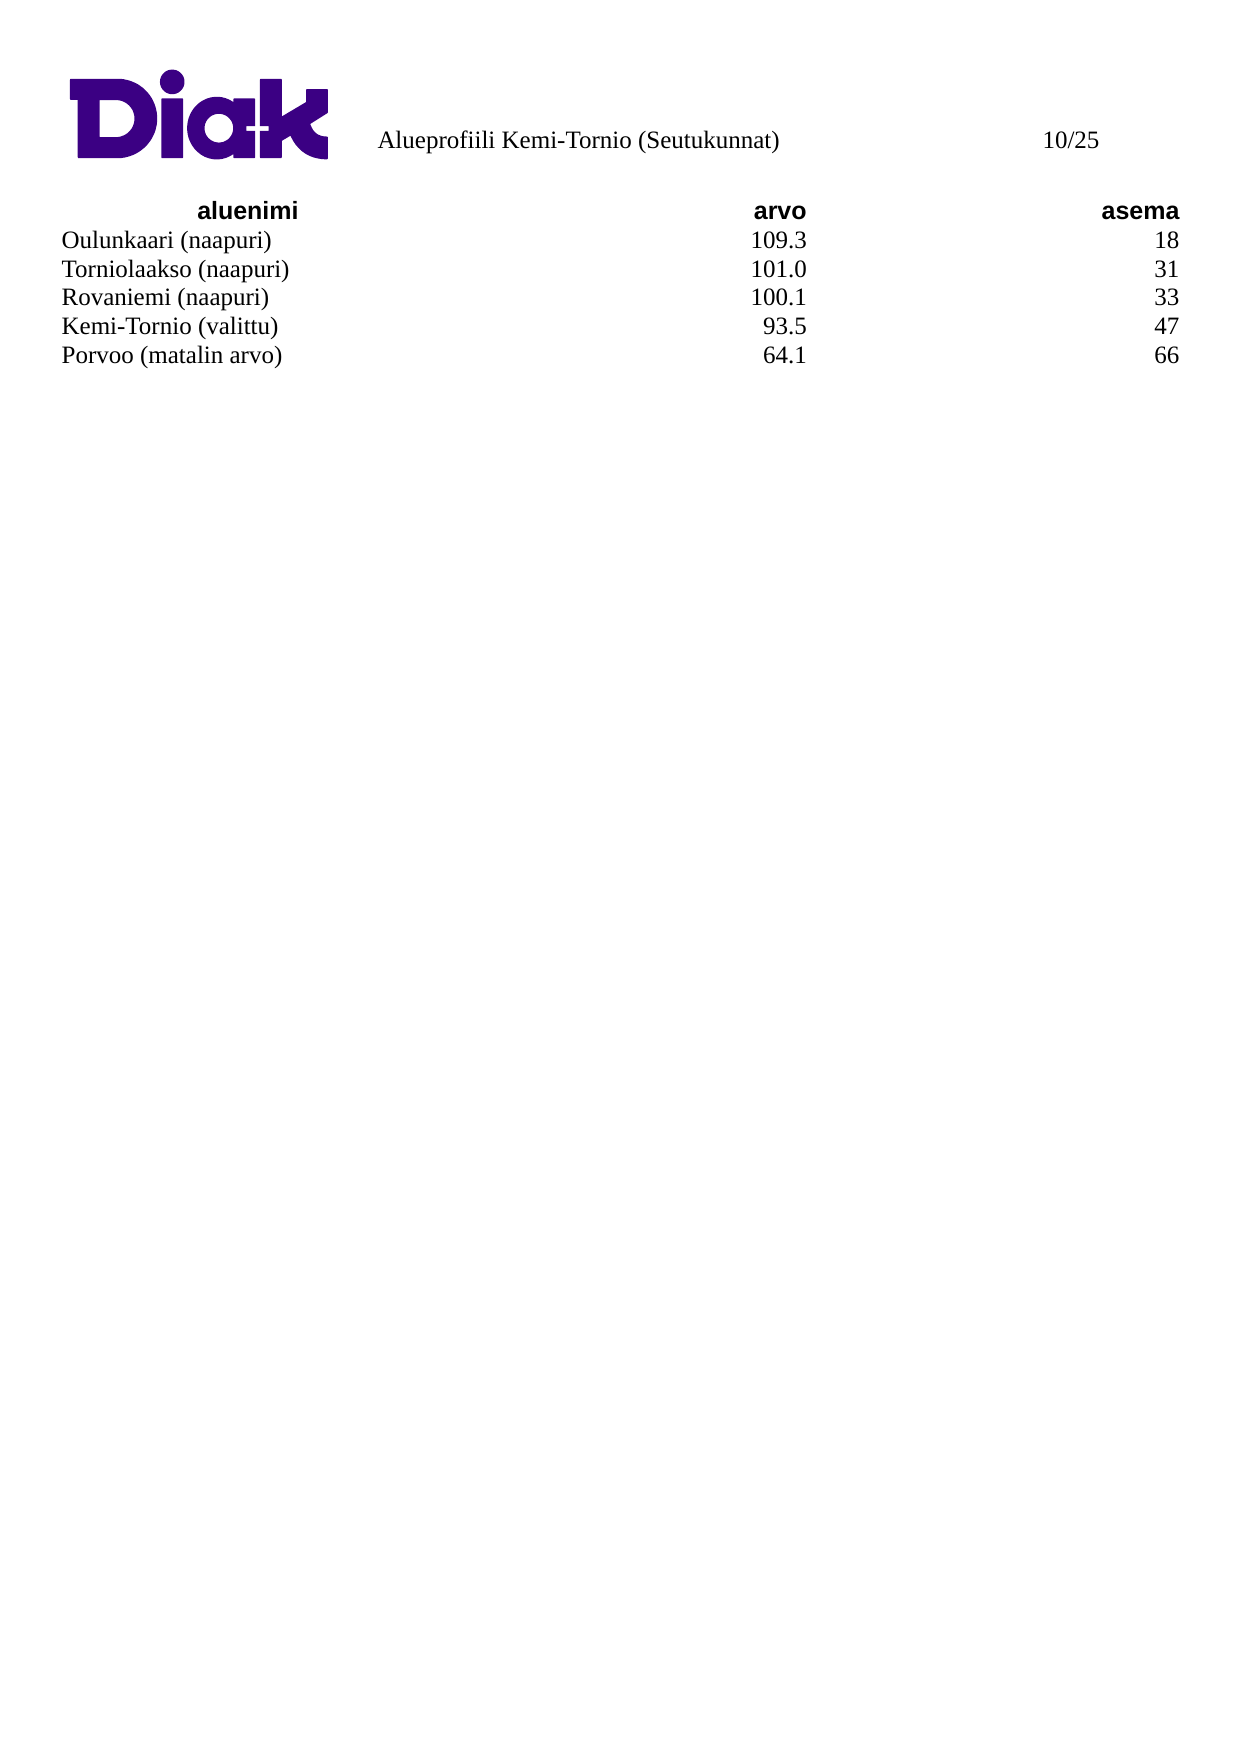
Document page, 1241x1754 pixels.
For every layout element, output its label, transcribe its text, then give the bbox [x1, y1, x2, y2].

table_header asema [806, 196, 1179, 225]
table_cell 47 [806, 311, 1179, 340]
table_cell Porvoo (matalin arvo) [61, 340, 434, 369]
table_cell 109.3 [434, 225, 806, 254]
table_cell 100.1 [434, 283, 806, 311]
table_cell 66 [806, 340, 1179, 369]
table_cell Kemi-Tornio (valittu) [61, 311, 434, 340]
table_cell 18 [806, 225, 1179, 254]
table_cell 33 [806, 283, 1179, 311]
table_header aluenimi [61, 196, 434, 225]
table_header arvo [434, 196, 806, 225]
table_cell 93.5 [434, 311, 806, 340]
table_cell Oulunkaari (naapuri) [61, 225, 434, 254]
table_cell 64.1 [434, 340, 806, 369]
table_cell 31 [806, 254, 1179, 282]
table_cell 101.0 [434, 254, 806, 282]
table_cell Rovaniemi (naapuri) [61, 283, 434, 311]
table_cell Torniolaakso (naapuri) [61, 254, 434, 282]
